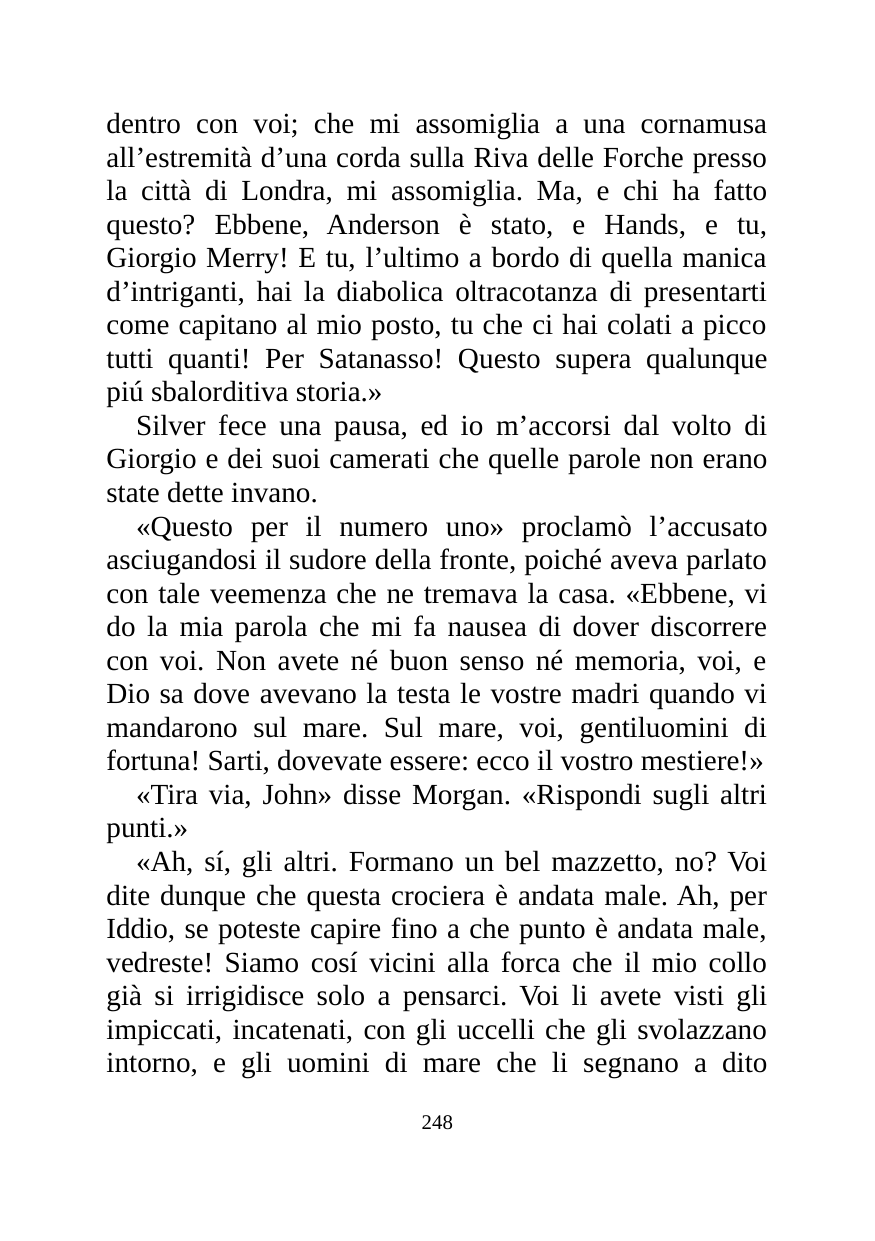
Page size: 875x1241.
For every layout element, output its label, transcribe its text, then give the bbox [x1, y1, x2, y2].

text Silver fece una pausa, ed io m’accorsi dal volto di Giorgio e dei suoi camerati che quelle parole non erano state dette invano. [106, 408, 768, 509]
text «Ah, sí, gli altri. Formano un bel mazzetto, no? Voi dite dunque che questa crociera è andata male. Ah, per Iddio, se poteste capire fino a che punto è andata male, vedreste! Siamo cosí vicini alla forca che il mio collo già si irrigidisce solo a pensarci. Voi li avete visti gli impiccati, incatenati, con gli uccelli che gli svolazzano intorno, e gli uomini di mare che li segnano a dito [106, 844, 768, 1079]
text «Tira via, John» disse Morgan. «Rispondi sugli altri punti.» [106, 777, 768, 844]
text dentro con voi; che mi assomiglia a una cornamusa all’estremità d’una corda sulla Riva delle Forche presso la città di Londra, mi assomiglia. Ma, e chi ha fatto questo? Ebbene, Anderson è stato, e Hands, e tu, Giorgio Merry! E tu, l’ultimo a bordo di quella manica d’intriganti, hai la diabolica oltracotanza di presentarti come capitano al mio posto, tu che ci hai colati a picco tutti quanti! Per Satanasso! Questo supera qualunque piú sbalorditiva storia.» [106, 106, 768, 408]
text «Questo per il numero uno» proclamò l’accusato asciugandosi il sudore della fronte, poiché aveva parlato con tale veemenza che ne tremava la casa. «Ebbene, vi do la mia parola che mi fa nausea di dover discorrere con voi. Non avete né buon senso né memoria, voi, e Dio sa dove avevano la testa le vostre madri quando vi mandarono sul mare. Sul mare, voi, gentiluomini di fortuna! Sarti, dovevate essere: ecco il vostro mestiere!» [106, 509, 768, 777]
